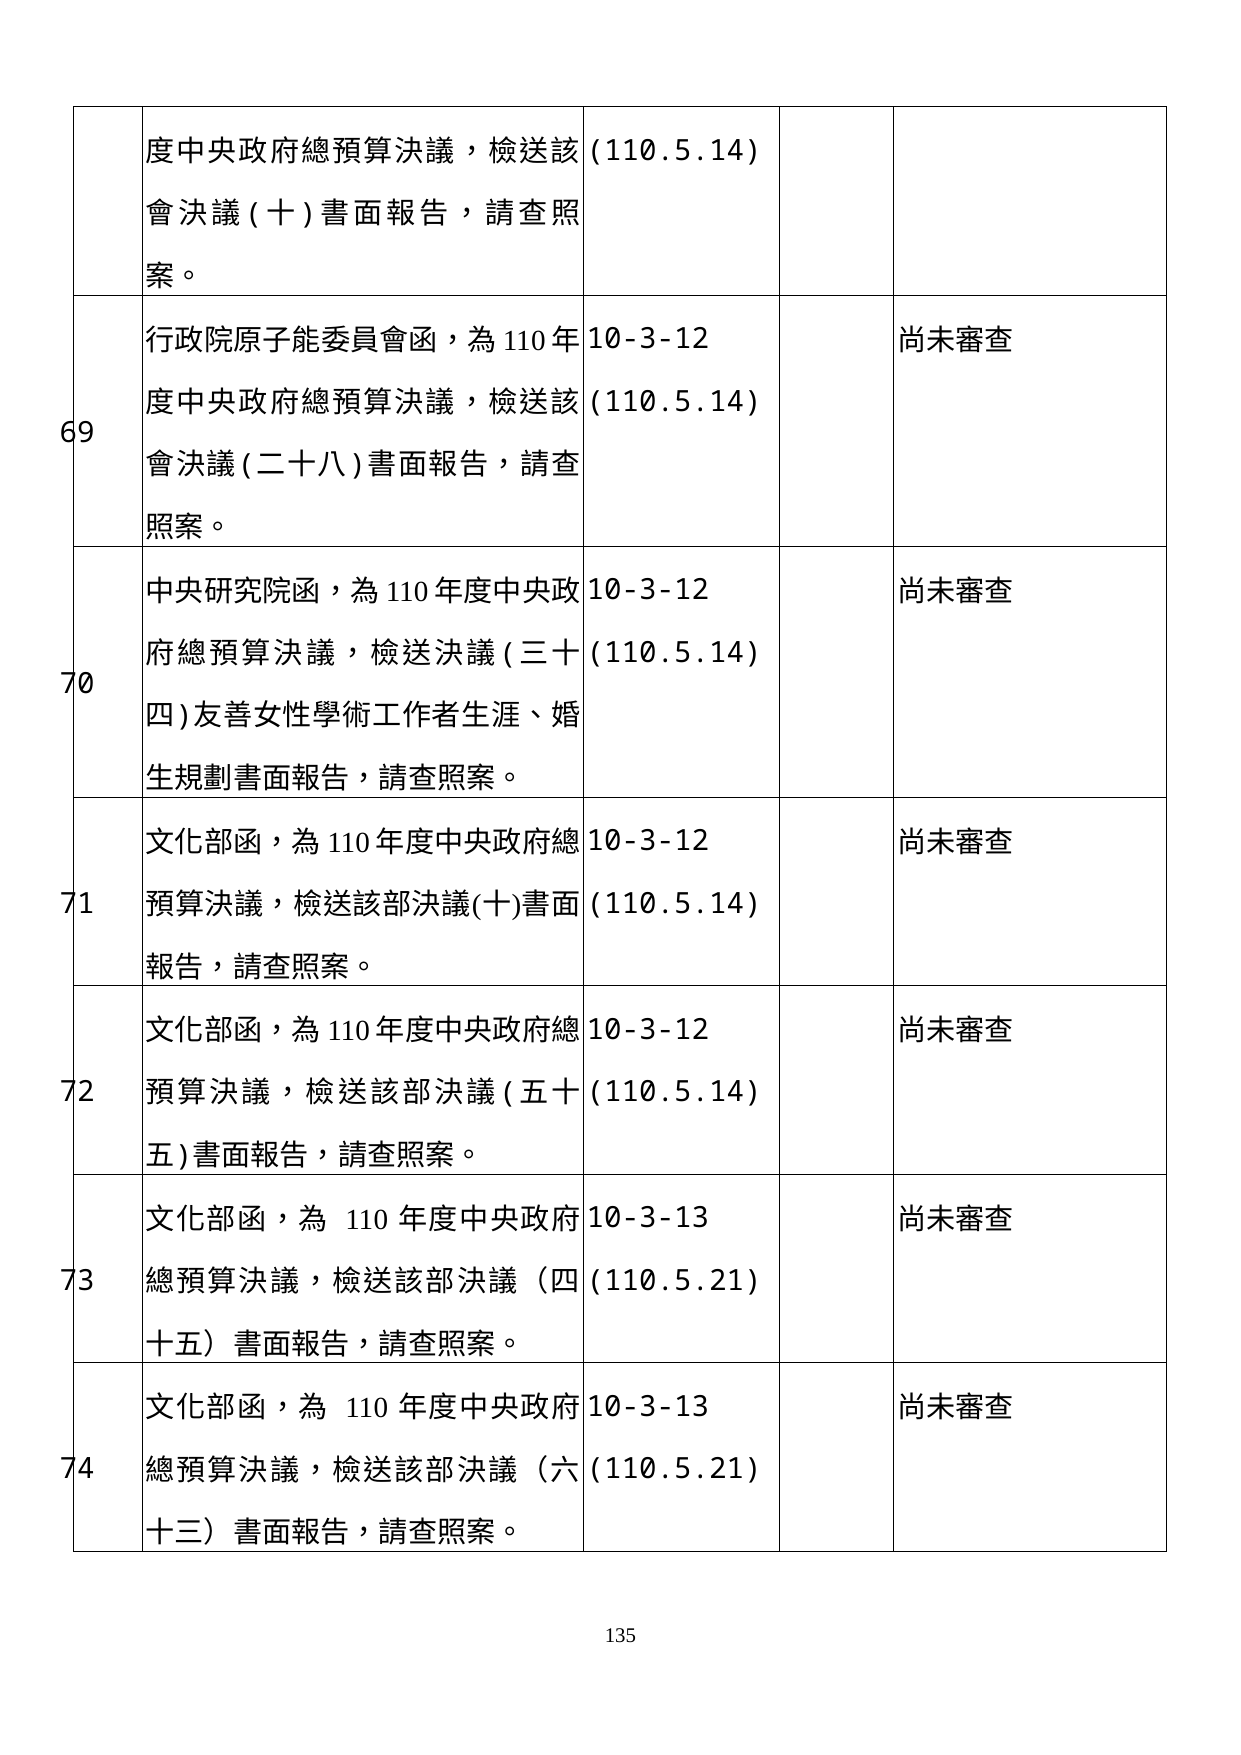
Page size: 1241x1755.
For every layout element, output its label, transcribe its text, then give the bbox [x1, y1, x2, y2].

table_cell [780, 107, 893, 294]
table_cell [74, 986, 142, 1174]
table_cell [74, 296, 142, 546]
table_cell 尚未審查 [894, 547, 1166, 797]
table_cell 尚未審查 [894, 798, 1166, 985]
table_cell [780, 1175, 893, 1362]
table_cell 中央研究院函，為110年度中央政府總預算決議，檢送決議(三十四)友善女性學術工作者生涯、婚生規劃書面報告，請查照案。 [143, 547, 583, 797]
table_cell 尚未審查 [894, 1363, 1166, 1551]
table_cell [894, 107, 1166, 294]
table_cell 10-3-13 (110.5.21) [584, 1175, 779, 1362]
table_cell [780, 547, 893, 797]
table_cell [74, 107, 142, 294]
table_cell 尚未審查 [894, 296, 1166, 546]
table_cell 文化部函，為 110 年度中央政府總預算決議，檢送該部決議（六十三）書面報告，請查照案。 [143, 1363, 583, 1551]
table_cell 度中央政府總預算決議，檢送該會決議(十)書面報告，請查照案。 [143, 107, 583, 294]
table_cell (110.5.14) [584, 107, 779, 294]
table_cell 文化部函，為 110 年度中央政府總預算決議，檢送該部決議（四十五）書面報告，請查照案。 [143, 1175, 583, 1362]
table_cell 行政院原子能委員會函，為110年度中央政府總預算決議，檢送該會決議(二十八)書面報告，請查照案。 [143, 296, 583, 546]
table_cell 尚未審查 [894, 986, 1166, 1174]
table_cell 文化部函，為110年度中央政府總預算決議，檢送該部決議(五十五)書面報告，請查照案。 [143, 986, 583, 1174]
table_cell 文化部函，為110年度中央政府總預算決議，檢送該部決議(十)書面報告，請查照案。 [143, 798, 583, 985]
table_cell [780, 986, 893, 1174]
table_cell [780, 296, 893, 546]
table_cell [74, 547, 142, 797]
table_cell [780, 798, 893, 985]
table_cell 10-3-12 (110.5.14) [584, 547, 779, 797]
table_cell 10-3-12 (110.5.14) [584, 986, 779, 1174]
table_cell [74, 1363, 142, 1551]
table_cell 10-3-12 (110.5.14) [584, 798, 779, 985]
table_cell [74, 1175, 142, 1362]
table_cell [74, 798, 142, 985]
table_cell 10-3-12 (110.5.14) [584, 296, 779, 546]
table_cell [780, 1363, 893, 1551]
table_cell 尚未審查 [894, 1175, 1166, 1362]
table_cell 10-3-13 (110.5.21) [584, 1363, 779, 1551]
